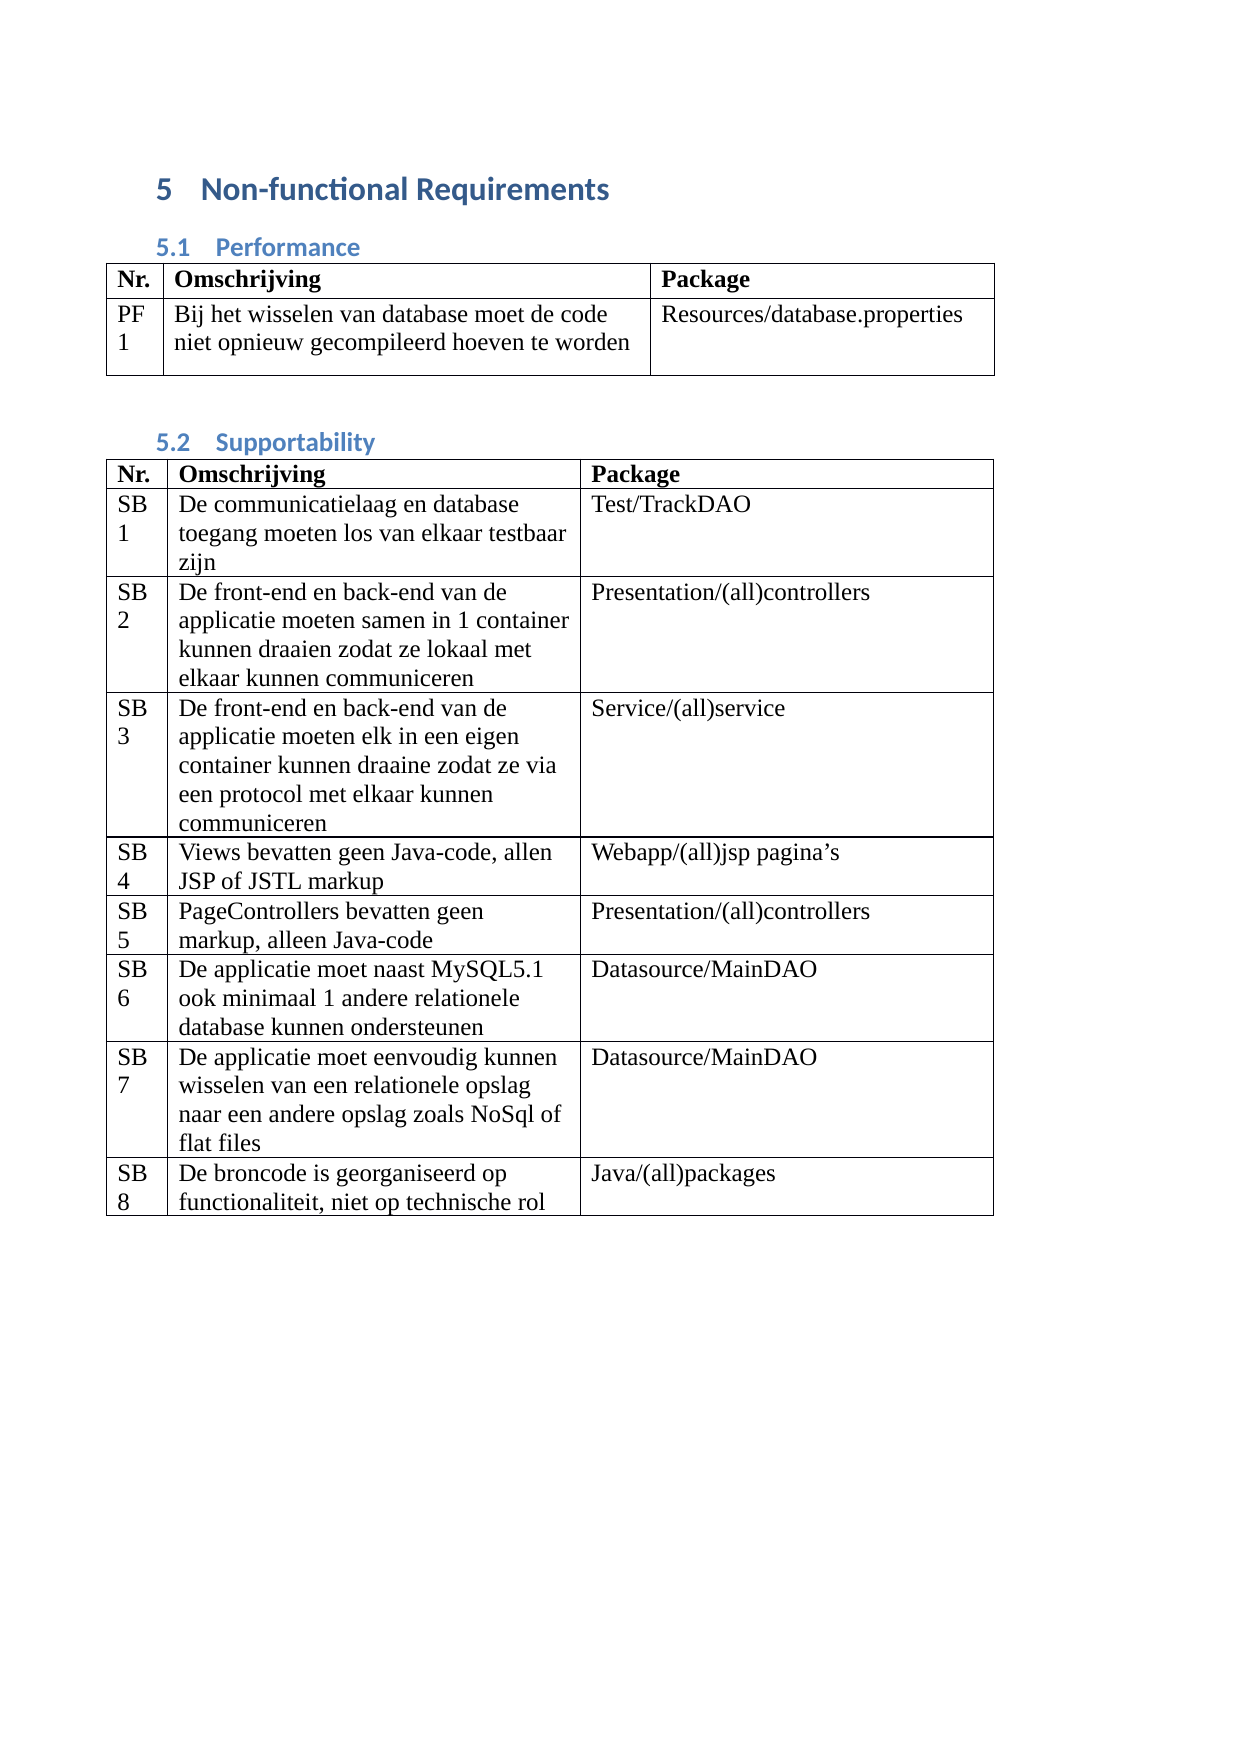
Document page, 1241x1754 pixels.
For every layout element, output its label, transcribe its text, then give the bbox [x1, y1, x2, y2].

table_cell Datasource/MainDAO [581, 1042, 993, 1157]
table_cell SB3 [107, 693, 167, 836]
table_cell De communicatielaag en database toegang moeten los van elkaar testbaar zijn [168, 489, 580, 576]
table_cell SB7 [107, 1042, 167, 1157]
table_header Package [651, 264, 994, 298]
table_header Omschrijving [164, 264, 650, 298]
table_cell De front-end en back-end van de applicatie moeten elk in een eigen container kunnen draaine zodat ze via een protocol met elkaar kunnen communiceren [168, 693, 580, 836]
table_cell Test/TrackDAO [581, 489, 993, 576]
table_header Nr. [107, 264, 163, 298]
table_cell Service/(all)service [581, 693, 993, 836]
table_cell De front-end en back-end van de applicatie moeten samen in 1 container kunnen draaien zodat ze lokaal met elkaar kunnen communiceren [168, 577, 580, 692]
table_cell De applicatie moet eenvoudig kunnen wisselen van een relationele opslag naar een andere opslag zoals NoSql of flat files [168, 1042, 580, 1157]
table_cell Resources/database.properties [651, 299, 994, 375]
table_cell Datasource/MainDAO [581, 955, 993, 1041]
table_header Nr. [107, 460, 167, 488]
table_cell De applicatie moet naast MySQL5.1 ook minimaal 1 andere relationele database kunnen ondersteunen [168, 955, 580, 1041]
table_cell SB5 [107, 896, 167, 953]
table_cell SB1 [107, 489, 167, 576]
table_cell SB4 [107, 838, 167, 895]
table_cell PageControllers bevatten geen markup, alleen Java-code [168, 896, 580, 953]
table_cell Bij het wisselen van database moet de code niet opnieuw gecompileerd hoeven te worden [164, 299, 650, 375]
table_cell SB2 [107, 577, 167, 692]
table_cell SB8 [107, 1158, 167, 1215]
table_cell De broncode is georganiseerd op functionaliteit, niet op technische rol [168, 1158, 580, 1215]
subtitle Performance [156, 230, 1122, 263]
table_header Package [581, 460, 993, 488]
table_cell Java/(all)packages [581, 1158, 993, 1215]
table_cell PF1 [107, 299, 163, 375]
table_cell Views bevatten geen Java-code, allen JSP of JSTL markup [168, 838, 580, 895]
table_cell Presentation/(all)controllers [581, 577, 993, 692]
subtitle Supportability [156, 426, 1122, 458]
table_header Omschrijving [168, 460, 580, 488]
table_cell SB6 [107, 955, 167, 1041]
table_cell Webapp/(all)jsp pagina’s [581, 838, 993, 895]
subtitle Non-functional Requirements [156, 168, 1122, 209]
table_cell Presentation/(all)controllers [581, 896, 993, 953]
